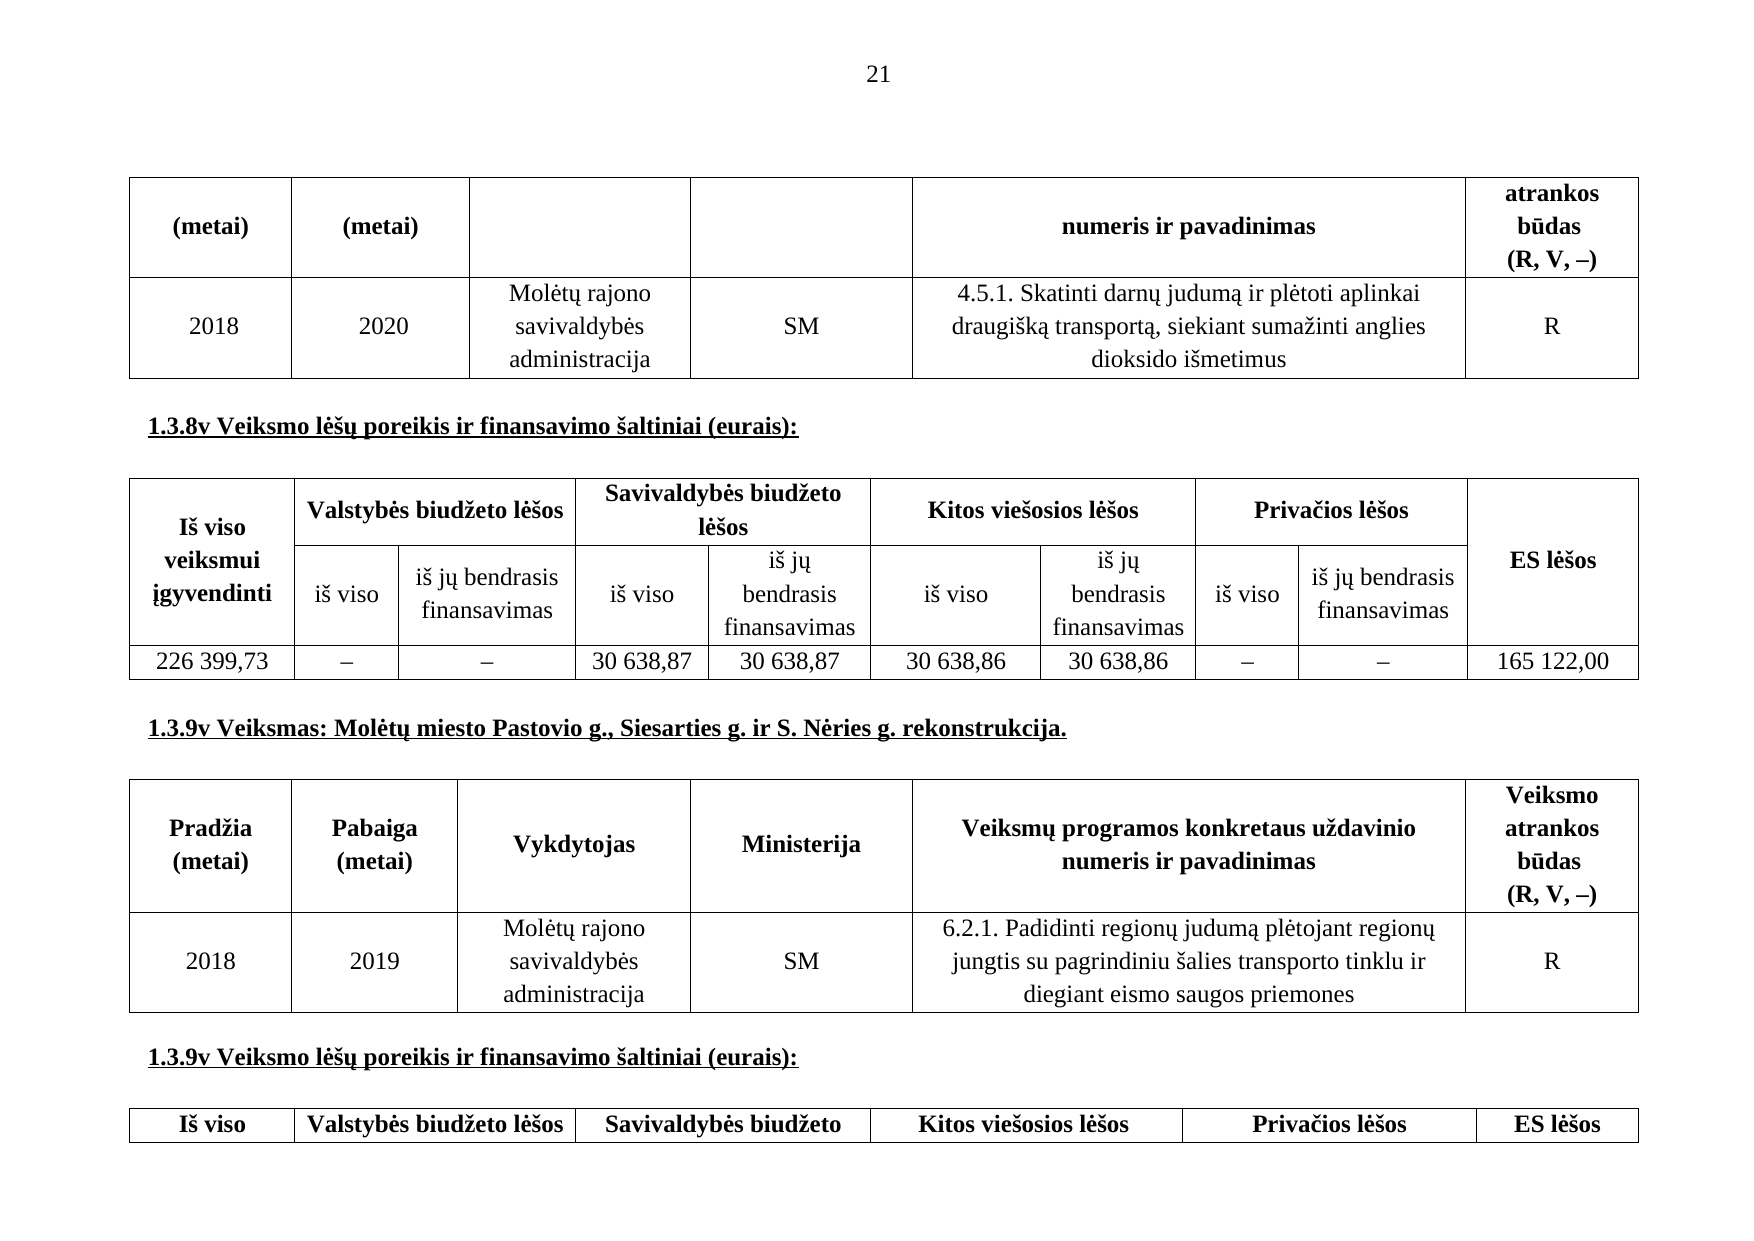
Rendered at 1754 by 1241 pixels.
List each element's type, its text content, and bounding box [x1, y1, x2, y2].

table_header (metai) [292, 178, 469, 277]
table_header Savivaldybės biudžeto lėšos [576, 479, 870, 544]
table_cell iš jų bendrasis finansavimas [1041, 546, 1195, 645]
table_header ES lėšos [1468, 479, 1638, 645]
table_cell Molėtų rajono savivaldybės administracija [470, 278, 690, 377]
table_header Privačios lėšos [1196, 479, 1467, 544]
table_cell – [399, 646, 575, 679]
table_header Veiksmų programos konkretaus uždavinio numeris ir pavadinimas [913, 780, 1465, 912]
table_cell R [1466, 278, 1638, 377]
text 1.3.9v Veiksmo lėšų poreikis ir finansavimo šaltiniai (eurais): [118, 1042, 1639, 1071]
text 1.3.8v Veiksmo lėšų poreikis ir finansavimo šaltiniai (eurais): [118, 411, 1639, 440]
table_cell iš jų bendrasis finansavimas [709, 546, 870, 645]
table_cell 30 638,86 [1041, 646, 1195, 679]
table_cell – [1299, 646, 1467, 679]
table_header Savivaldybės biudžeto [576, 1109, 870, 1142]
table_cell 226 399,73 [130, 646, 294, 679]
table_cell SM [691, 278, 912, 377]
table_header Iš viso [130, 1109, 294, 1142]
table_header [691, 178, 912, 277]
table_cell SM [691, 913, 912, 1012]
table_header Iš viso veiksmui įgyvendinti [130, 479, 294, 645]
table_cell 165 122,00 [1468, 646, 1638, 679]
table_header Valstybės biudžeto lėšos [295, 1109, 575, 1142]
table_cell – [1196, 646, 1298, 679]
table_header Valstybės biudžeto lėšos [295, 479, 575, 544]
table_cell iš viso [871, 546, 1040, 645]
table_cell iš jų bendrasis finansavimas [399, 546, 575, 645]
table_header Veiksmo atrankos būdas (R, V, –) [1466, 780, 1638, 912]
table_header Pabaiga (metai) [292, 780, 457, 912]
table_cell 2018 [130, 913, 291, 1012]
text 1.3.9v Veiksmas: Molėtų miesto Pastovio g., Siesarties g. ir S. Nėries g. rekonstrukcija. [118, 713, 1639, 742]
table_cell 2019 [292, 913, 457, 1012]
table_header Vykdytojas [458, 780, 690, 912]
table_cell Molėtų rajono savivaldybės administracija [458, 913, 690, 1012]
table_header numeris ir pavadinimas [913, 178, 1465, 277]
table_cell iš viso [576, 546, 708, 645]
table_cell iš viso [295, 546, 398, 645]
table_cell – [295, 646, 398, 679]
table_cell 4.5.1. Skatinti darnų judumą ir plėtoti aplinkai draugišką transportą, siekiant sumažinti anglies dioksido išmetimus [913, 278, 1465, 377]
table_header (metai) [130, 178, 291, 277]
table_header Privačios lėšos [1183, 1109, 1476, 1142]
table_header Ministerija [691, 780, 912, 912]
table_cell iš viso [1196, 546, 1298, 645]
table_header Pradžia (metai) [130, 780, 291, 912]
table_cell 30 638,86 [871, 646, 1040, 679]
table_header ES lėšos [1477, 1109, 1638, 1142]
table_header [470, 178, 690, 277]
table_cell iš jų bendrasis finansavimas [1299, 546, 1467, 645]
table_cell 2020 [292, 278, 469, 377]
table_cell R [1466, 913, 1638, 1012]
table_header Kitos viešosios lėšos [871, 1109, 1182, 1142]
table_cell 2018 [130, 278, 291, 377]
table_header Kitos viešosios lėšos [871, 479, 1195, 544]
table_cell 30 638,87 [576, 646, 708, 679]
table_header atrankos būdas (R, V, –) [1466, 178, 1638, 277]
table_cell 6.2.1. Padidinti regionų judumą plėtojant regionų jungtis su pagrindiniu šalies transporto tinklu ir diegiant eismo saugos priemones [913, 913, 1465, 1012]
table_cell 30 638,87 [709, 646, 870, 679]
